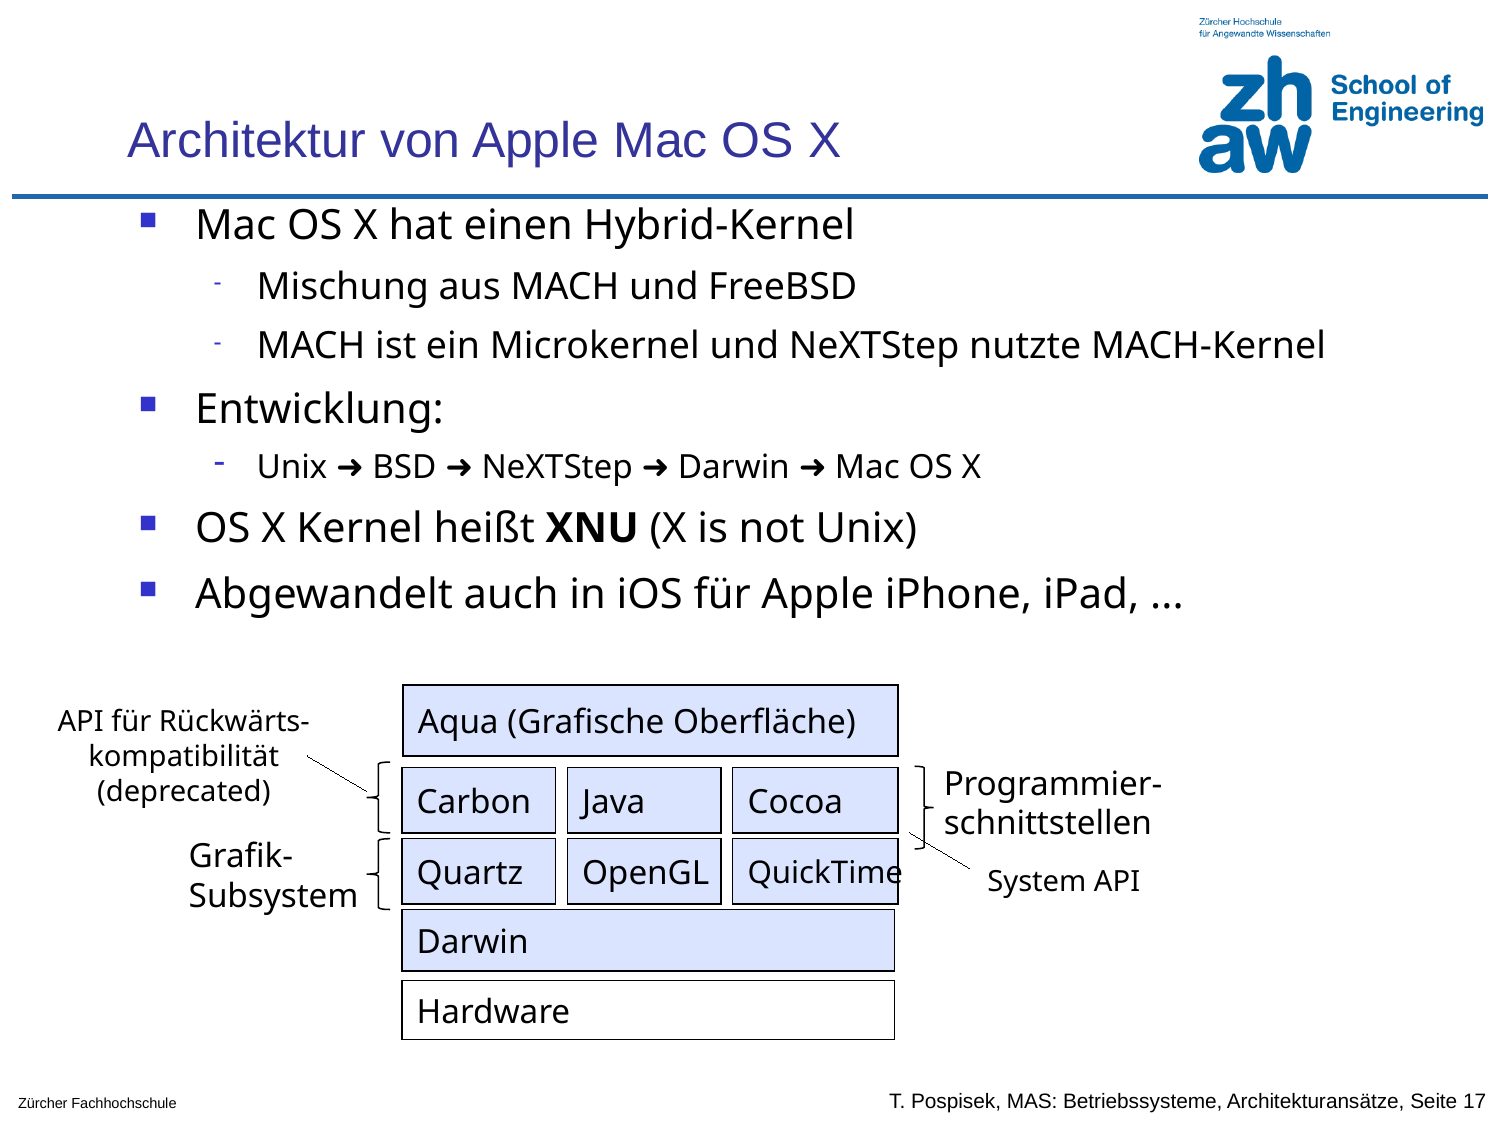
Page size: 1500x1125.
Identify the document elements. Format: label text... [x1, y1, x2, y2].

text_box Cocoa [732, 767, 898, 833]
text_box OpenGL [567, 838, 721, 904]
text_box Mac OS X hat einen Hybrid-Kernel Mischung aus MACH und FreeBSD MACH ist ein Microkernel und NeXTStep nutzte MACH-Kernel Entwicklung: Unix ➜ BSD ➜ NeXTStep ➜ Darwin ➜ Mac OS X OS X Kernel heißt XNU (X is not Unix) Abgewandelt auch in iOS für Apple iPhone, iPad, ... [123, 196, 1399, 610]
text_box Aqua (Grafische Oberfläche) [403, 684, 898, 756]
text_box Darwin [401, 909, 895, 971]
text_box Quartz [401, 838, 556, 904]
text_box [366, 762, 391, 833]
text_box Grafik- Subsystem [173, 826, 374, 922]
text_box Carbon [401, 767, 556, 833]
text_box [366, 838, 391, 910]
text_box Programmier- schnittstellen [928, 754, 1178, 850]
text_box Java [567, 767, 721, 833]
text_box QuickTime [732, 838, 898, 904]
text_box System API [972, 854, 1156, 905]
text_box Hardware [401, 980, 895, 1040]
title Architektur von Apple Mac OS X [112, 50, 1391, 175]
text_box API für Rückwärts- kompatibilität (deprecated) [42, 695, 326, 815]
text_box [914, 766, 934, 849]
picture [1199, 18, 1483, 173]
